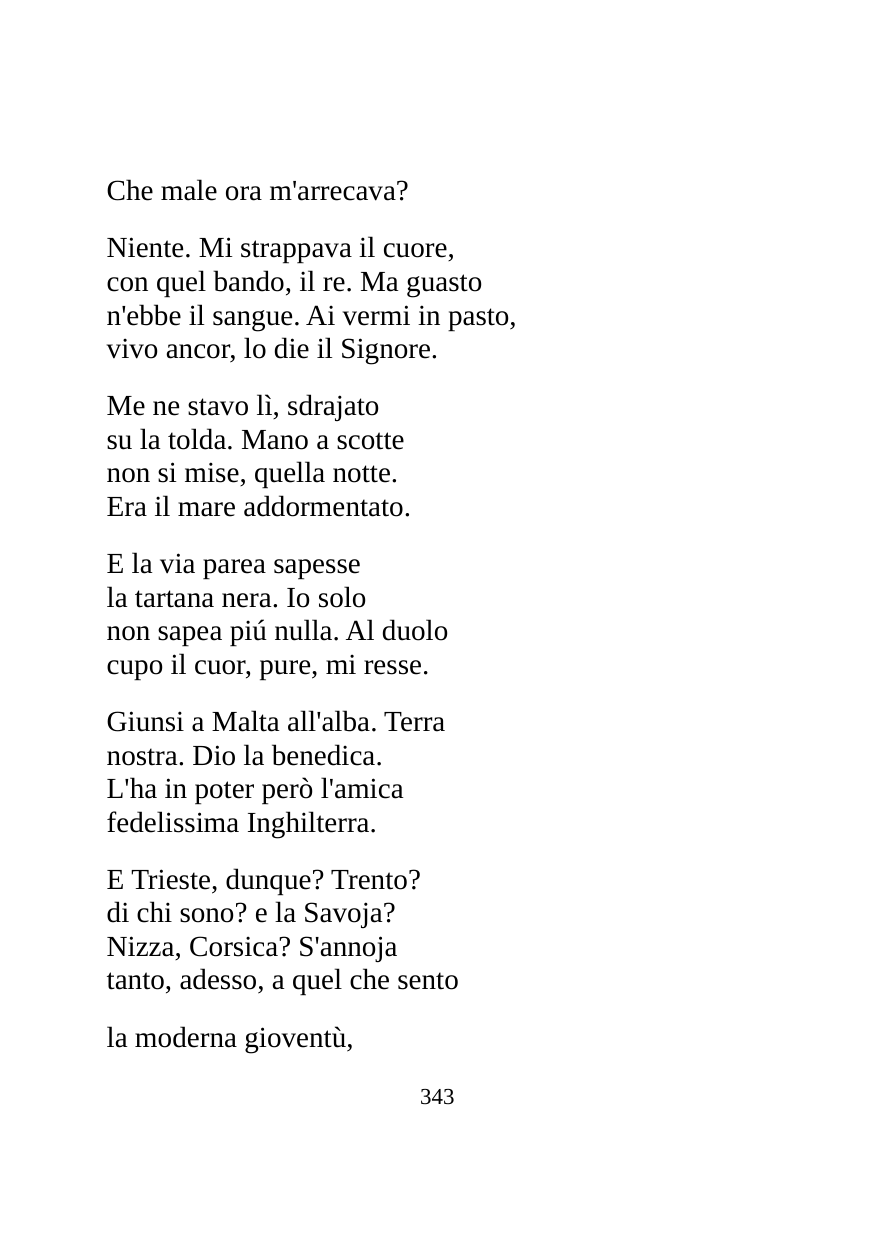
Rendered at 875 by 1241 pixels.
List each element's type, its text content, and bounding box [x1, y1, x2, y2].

text la tartana nera. Io solo [106, 580, 768, 613]
text non si mise, quella notte. [106, 456, 768, 489]
text fedelissima Inghilterra. [106, 805, 768, 838]
text su la tolda. Mano a scotte [106, 422, 768, 456]
text Nizza, Corsica? S'annoja [106, 929, 768, 962]
text la moderna gioventù, [106, 1020, 768, 1053]
text E la via parea sapesse [106, 546, 768, 580]
text Che male ora m'arrecava? [106, 173, 768, 207]
text Me ne stavo lì, sdrajato [106, 388, 768, 422]
text Giunsi a Malta all'alba. Terra [106, 704, 768, 738]
text tanto, adesso, a quel che sento [106, 962, 768, 996]
text n'ebbe il sangue. Ai vermi in pasto, [106, 298, 768, 331]
text con quel bando, il re. Ma guasto [106, 264, 768, 298]
text E Trieste, dunque? Trento? [106, 862, 768, 895]
text cupo il cuor, pure, mi resse. [106, 647, 768, 680]
text nostra. Dio la benedica. [106, 738, 768, 771]
text L'ha in poter però l'amica [106, 771, 768, 805]
text vivo ancor, lo die il Signore. [106, 331, 768, 365]
text di chi sono? e la Savoja? [106, 895, 768, 929]
text Era il mare addormentato. [106, 489, 768, 523]
text Niente. Mi strappava il cuore, [106, 231, 768, 264]
text non sapea piú nulla. Al duolo [106, 613, 768, 647]
